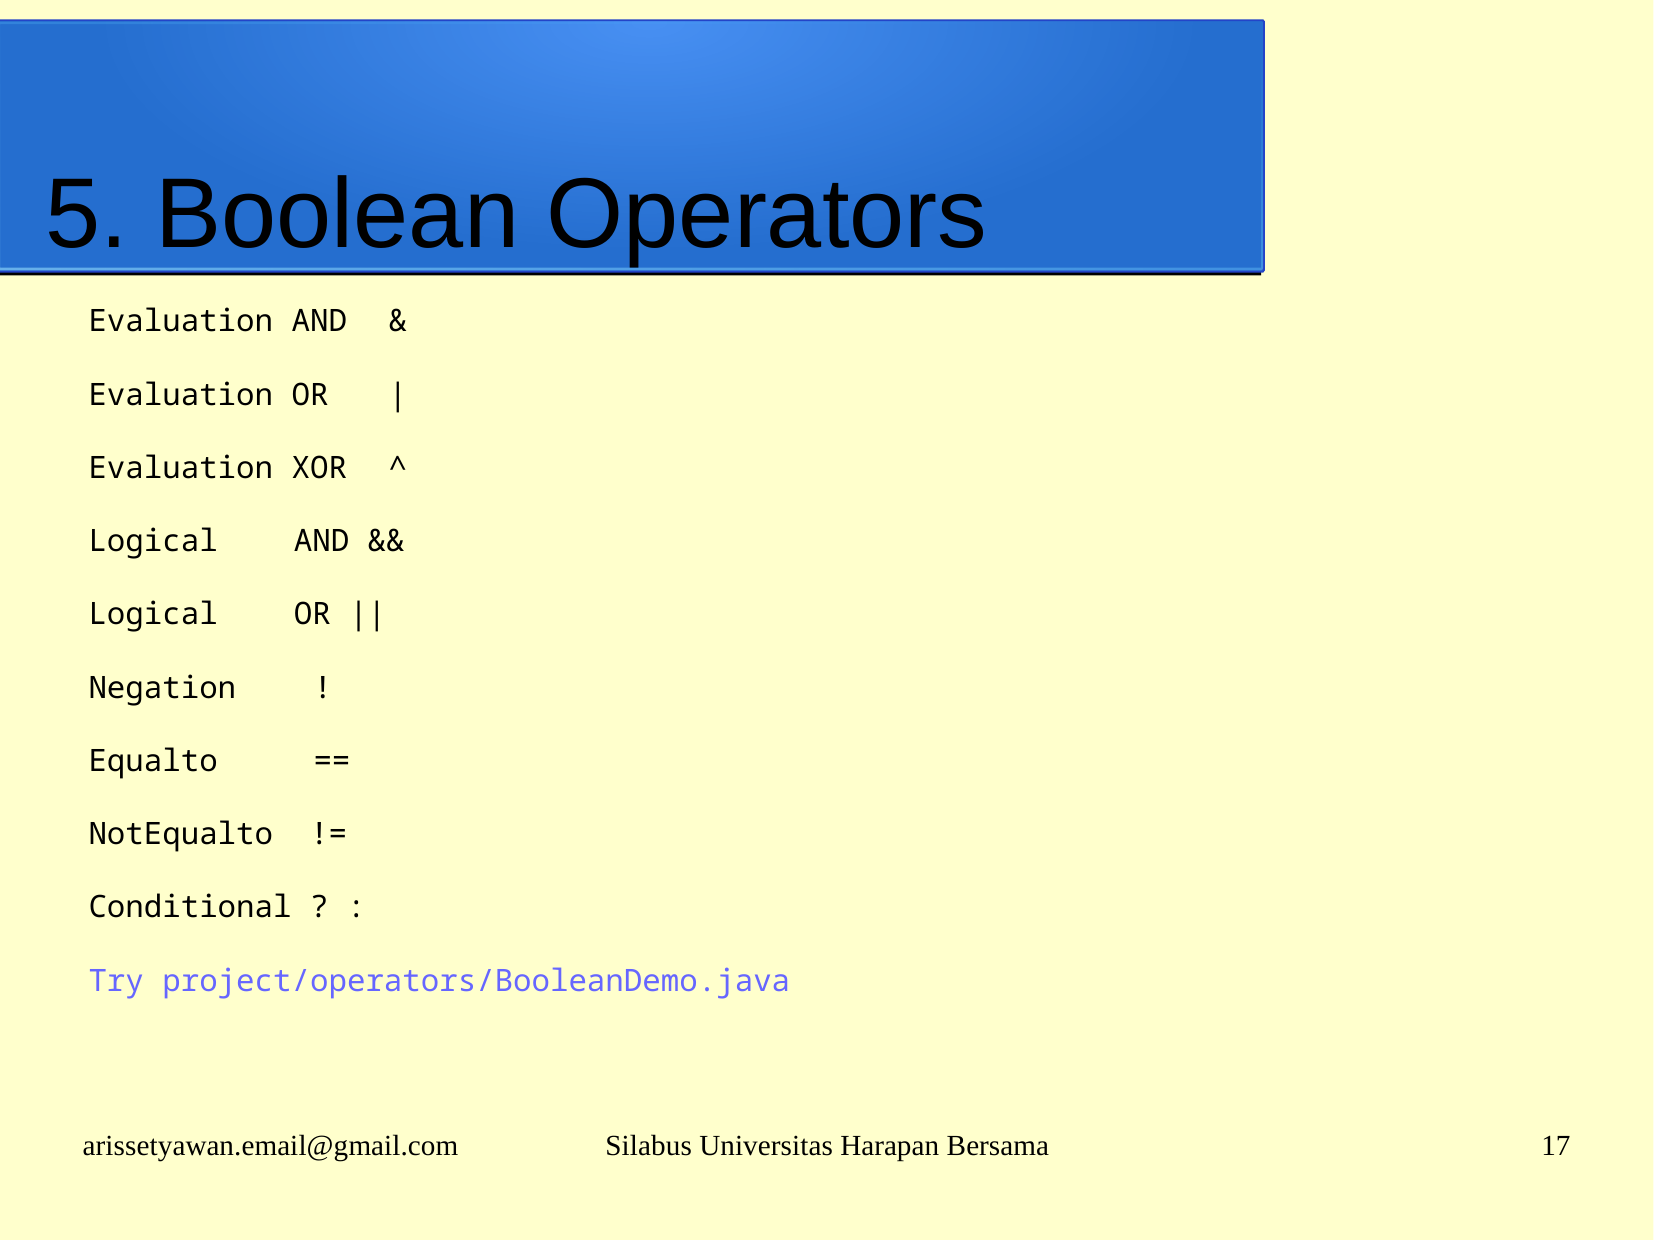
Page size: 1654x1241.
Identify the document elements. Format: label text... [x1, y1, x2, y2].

list Evaluation AND & Evaluation OR | Evaluation XOR ^ Logical AND && Logical OR || Negation ! Equalto == NotEqualto != Conditional ? : Try project/operators/BooleanDemo.java [88, 299, 1577, 1019]
title 5. Boolean Operators [44, 47, 1260, 380]
